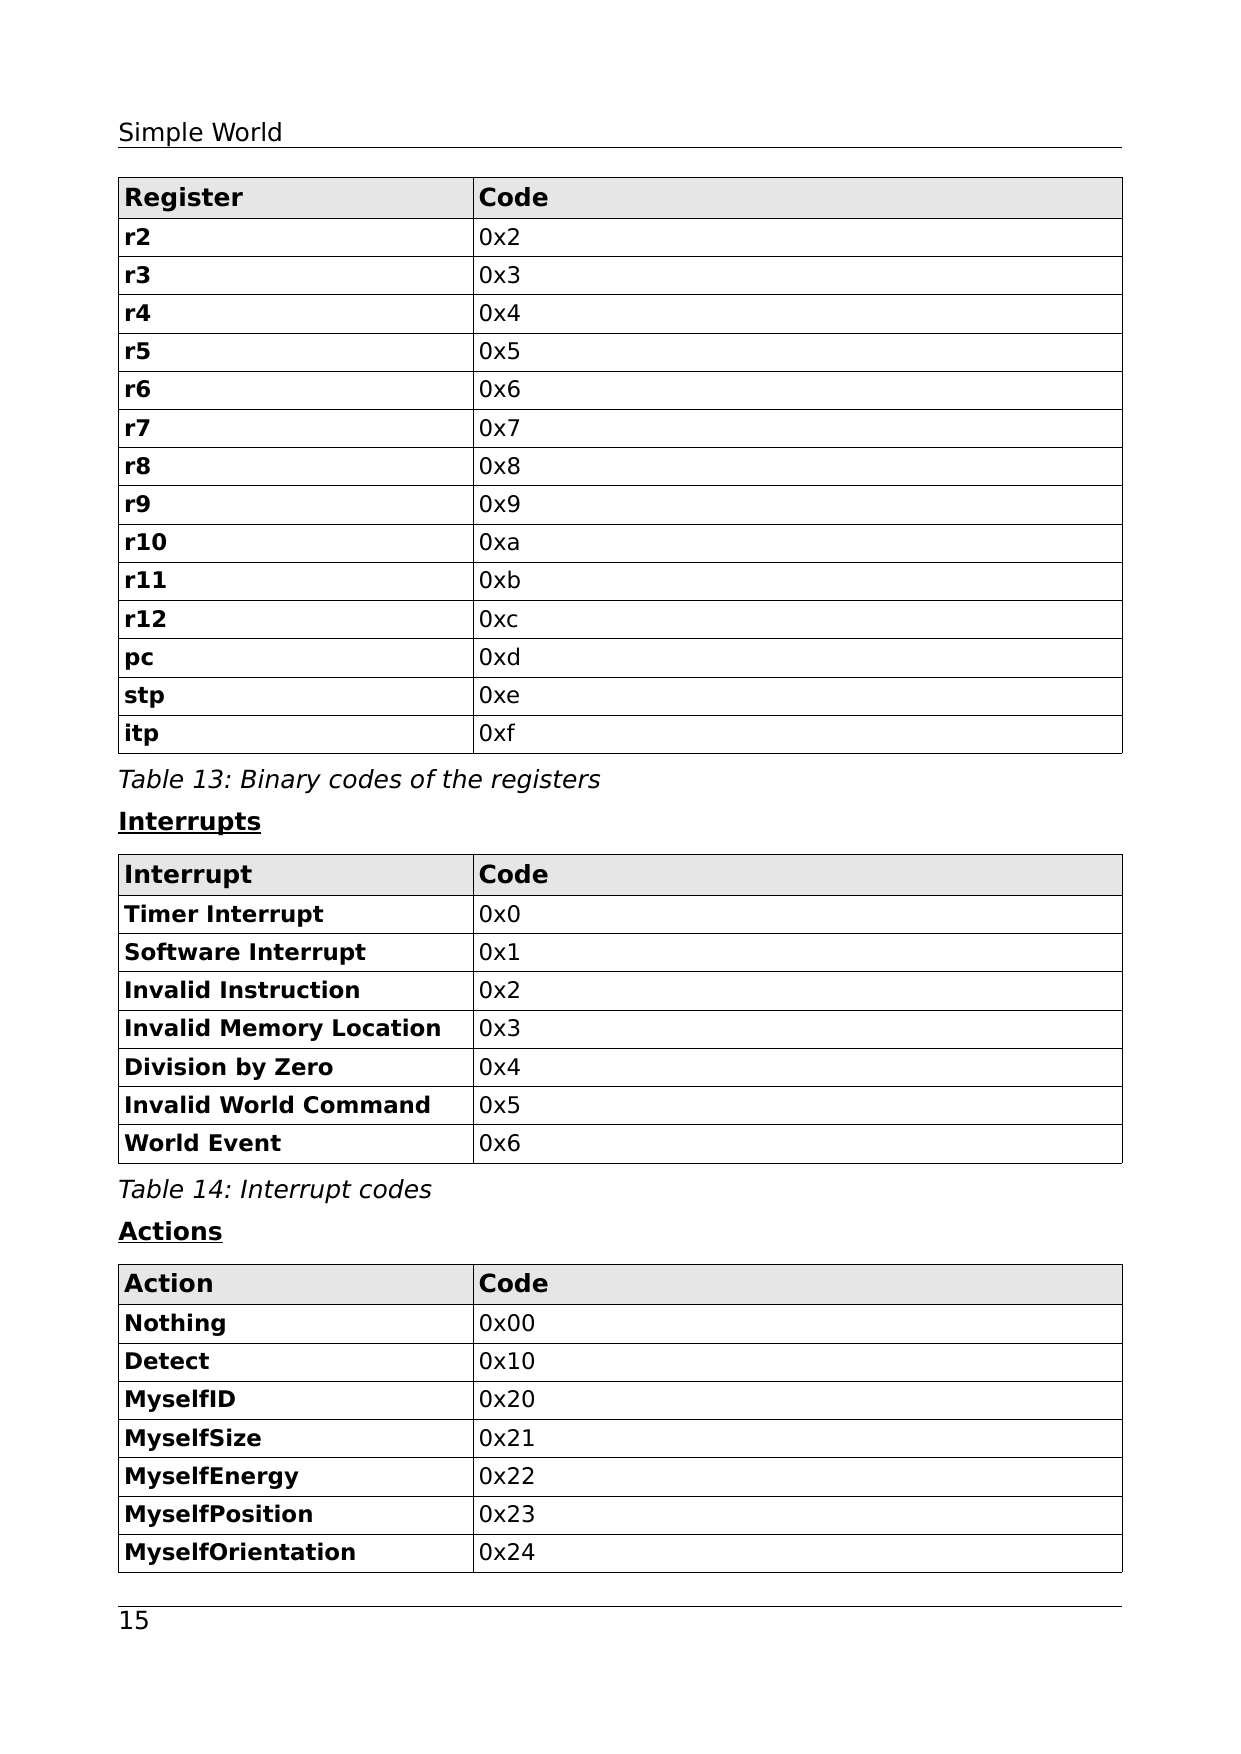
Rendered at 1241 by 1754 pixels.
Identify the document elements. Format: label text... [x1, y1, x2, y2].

table_cell Division by Zero [119, 1049, 473, 1086]
table_cell MyselfID [119, 1382, 473, 1419]
table_cell Invalid World Command [119, 1087, 473, 1124]
table_cell MyselfSize [119, 1420, 473, 1457]
table_cell 0x9 [474, 486, 1122, 524]
table_cell 0x22 [474, 1458, 1122, 1496]
table_cell 0x0 [474, 896, 1122, 933]
table_cell 0x6 [474, 372, 1122, 409]
table_cell 0x6 [474, 1125, 1122, 1162]
table_cell Software Interrupt [119, 934, 473, 971]
table_cell MyselfOrientation [119, 1535, 473, 1572]
table_cell Invalid Instruction [119, 972, 473, 1009]
table_cell Timer Interrupt [119, 896, 473, 933]
title Interrupts [118, 807, 1122, 836]
table_cell r7 [119, 410, 473, 447]
table_cell 0x5 [474, 1087, 1122, 1124]
table_cell 0x5 [474, 334, 1122, 371]
table_cell 0x2 [474, 972, 1122, 1009]
table_header Action [119, 1265, 473, 1304]
table_cell 0x00 [474, 1305, 1122, 1343]
table_cell 0x4 [474, 1049, 1122, 1086]
table_cell 0x3 [474, 257, 1122, 294]
table_cell r5 [119, 334, 473, 371]
table_cell 0xd [474, 639, 1122, 677]
table_cell Detect [119, 1344, 473, 1381]
table_cell stp [119, 678, 473, 715]
table_cell 0x20 [474, 1382, 1122, 1419]
table_cell Nothing [119, 1305, 473, 1343]
table_cell 0x21 [474, 1420, 1122, 1457]
table_cell 0x2 [474, 219, 1122, 256]
text Table 14: Interrupt codes [118, 1175, 1122, 1204]
table_header Code [474, 1265, 1122, 1304]
table_cell 0x1 [474, 934, 1122, 971]
table_header Code [474, 855, 1122, 895]
table_cell r8 [119, 448, 473, 485]
table_cell r12 [119, 601, 473, 638]
table_cell 0x24 [474, 1535, 1122, 1572]
table_cell pc [119, 639, 473, 677]
table_cell r10 [119, 525, 473, 562]
table_header Register [119, 178, 473, 218]
table_header Code [474, 178, 1122, 218]
text Table 13: Binary codes of the registers [118, 766, 1122, 795]
table_cell 0x8 [474, 448, 1122, 485]
table_cell 0x23 [474, 1497, 1122, 1534]
table_cell r9 [119, 486, 473, 524]
table_cell itp [119, 716, 473, 753]
table_cell 0xa [474, 525, 1122, 562]
table_cell 0xb [474, 563, 1122, 600]
table_cell World Event [119, 1125, 473, 1162]
table_cell MyselfPosition [119, 1497, 473, 1534]
table_cell MyselfEnergy [119, 1458, 473, 1496]
table_cell 0x7 [474, 410, 1122, 447]
table_cell 0xe [474, 678, 1122, 715]
table_cell r2 [119, 219, 473, 256]
table_cell r3 [119, 257, 473, 294]
table_cell 0x10 [474, 1344, 1122, 1381]
table_cell r4 [119, 295, 473, 332]
title Actions [118, 1217, 1122, 1246]
table_cell 0xf [474, 716, 1122, 753]
table_cell 0x4 [474, 295, 1122, 332]
table_header Interrupt [119, 855, 473, 895]
table_cell 0x3 [474, 1011, 1122, 1048]
table_cell 0xc [474, 601, 1122, 638]
table_cell Invalid Memory Location [119, 1011, 473, 1048]
table_cell r11 [119, 563, 473, 600]
table_cell r6 [119, 372, 473, 409]
